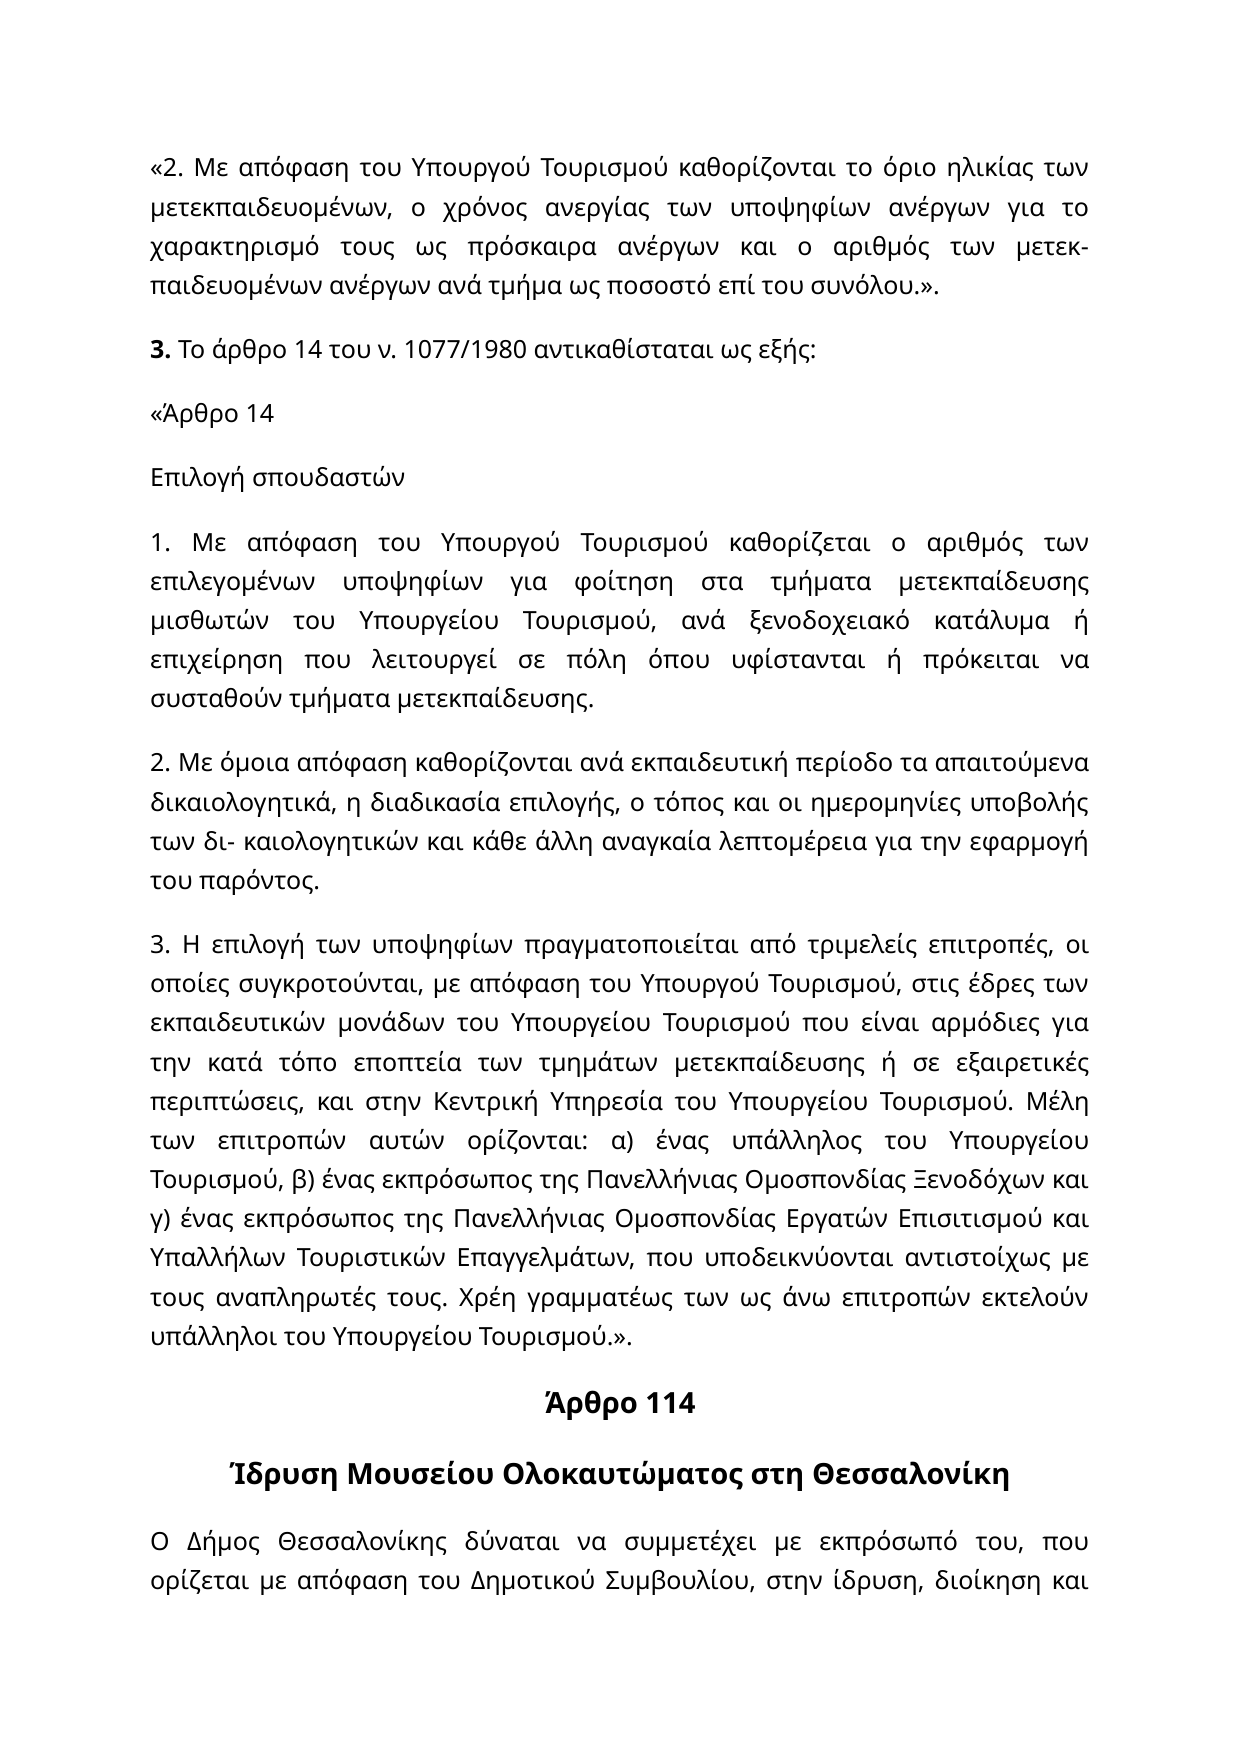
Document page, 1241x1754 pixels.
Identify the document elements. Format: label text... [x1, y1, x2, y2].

text Ο Δήμος Θεσσαλονίκης δύναται να συμμετέχει με εκπρόσωπό του, που ορίζεται με απόφαση του Δημοτικού Συμβουλίου, στην ίδρυση, διοίκηση και [150, 1524, 1090, 1597]
text 3. Το άρθρο 14 του ν. 1077/1980 αντικαθίσταται ως εξής: [150, 332, 1090, 366]
text 3. Η επιλογή των υποψηφίων πραγματοποιείται από τριμελείς επιτροπές, οι οποίες συγκροτούνται, με απόφαση του Υπουργού Τουρισμού, στις έδρες των εκπαιδευτικών μονάδων του Υπουργείου Τουρισμού που είναι αρμόδιες για την κατά τόπο εποπτεία των τμημάτων μετεκπαίδευσης ή σε εξαιρετικές περιπτώσεις, και στην Κεντρική Υπηρεσία του Υπουργείου Τουρισμού. Μέλη των επιτροπών αυτών ορίζονται: α) ένας υπάλληλος του Υπουργείου Τουρισμού, β) ένας εκπρόσωπος της Πανελλήνιας Ομοσπονδίας Ξενοδόχων και γ) ένας εκπρόσωπος της Πανελλήνιας Ομοσπονδίας Εργατών Επισιτισμού και Υπαλλήλων Τουριστικών Επαγγελμάτων, που υποδεικνύονται αντιστοίχως με τους αναπληρωτές τους. Χρέη γραμματέως των ως άνω επιτροπών εκτελούν υπάλληλοι του Υπουργείου Τουρισμού.». [150, 927, 1090, 1352]
text «Άρθρο 14 [150, 396, 1090, 430]
text 1. Με απόφαση του Υπουργού Τουρισμού καθορίζεται ο αριθμός των επιλεγομένων υποψηφίων για φοίτηση στα τμήματα μετεκπαίδευσης μισθωτών του Υπουργείου Τουρισμού, ανά ξενοδοχειακό κατάλυμα ή επιχείρηση που λειτουργεί σε πόλη όπου υφίστανται ή πρόκειται να συσταθούν τμήματα μετεκπαίδευσης. [150, 524, 1090, 715]
subtitle Ίδρυση Μουσείου Ολοκαυτώματος στη Θεσσαλονίκη [150, 1453, 1090, 1493]
subtitle Άρθρο 114 [150, 1382, 1090, 1422]
text 2. Με όμοια απόφαση καθορίζονται ανά εκπαιδευτική περίοδο τα απαιτούμενα δικαιολογητικά, η διαδικασία επιλογής, ο τόπος και οι ημερομηνίες υποβολής των δι- καιολογητικών και κάθε άλλη αναγκαία λεπτομέρεια για την εφαρμογή του παρόντος. [150, 745, 1090, 897]
text Επιλογή σπουδαστών [150, 460, 1090, 494]
text «2. Με απόφαση του Υπουργού Τουρισμού καθορίζονται το όριο ηλικίας των μετεκπαιδευομένων, ο χρόνος ανεργίας των υποψηφίων ανέργων για το χαρακτηρισμό τους ως πρόσκαιρα ανέργων και ο αριθμός των μετεκ- παιδευομένων ανέργων ανά τμήμα ως ποσοστό επί του συνόλου.». [150, 150, 1090, 302]
